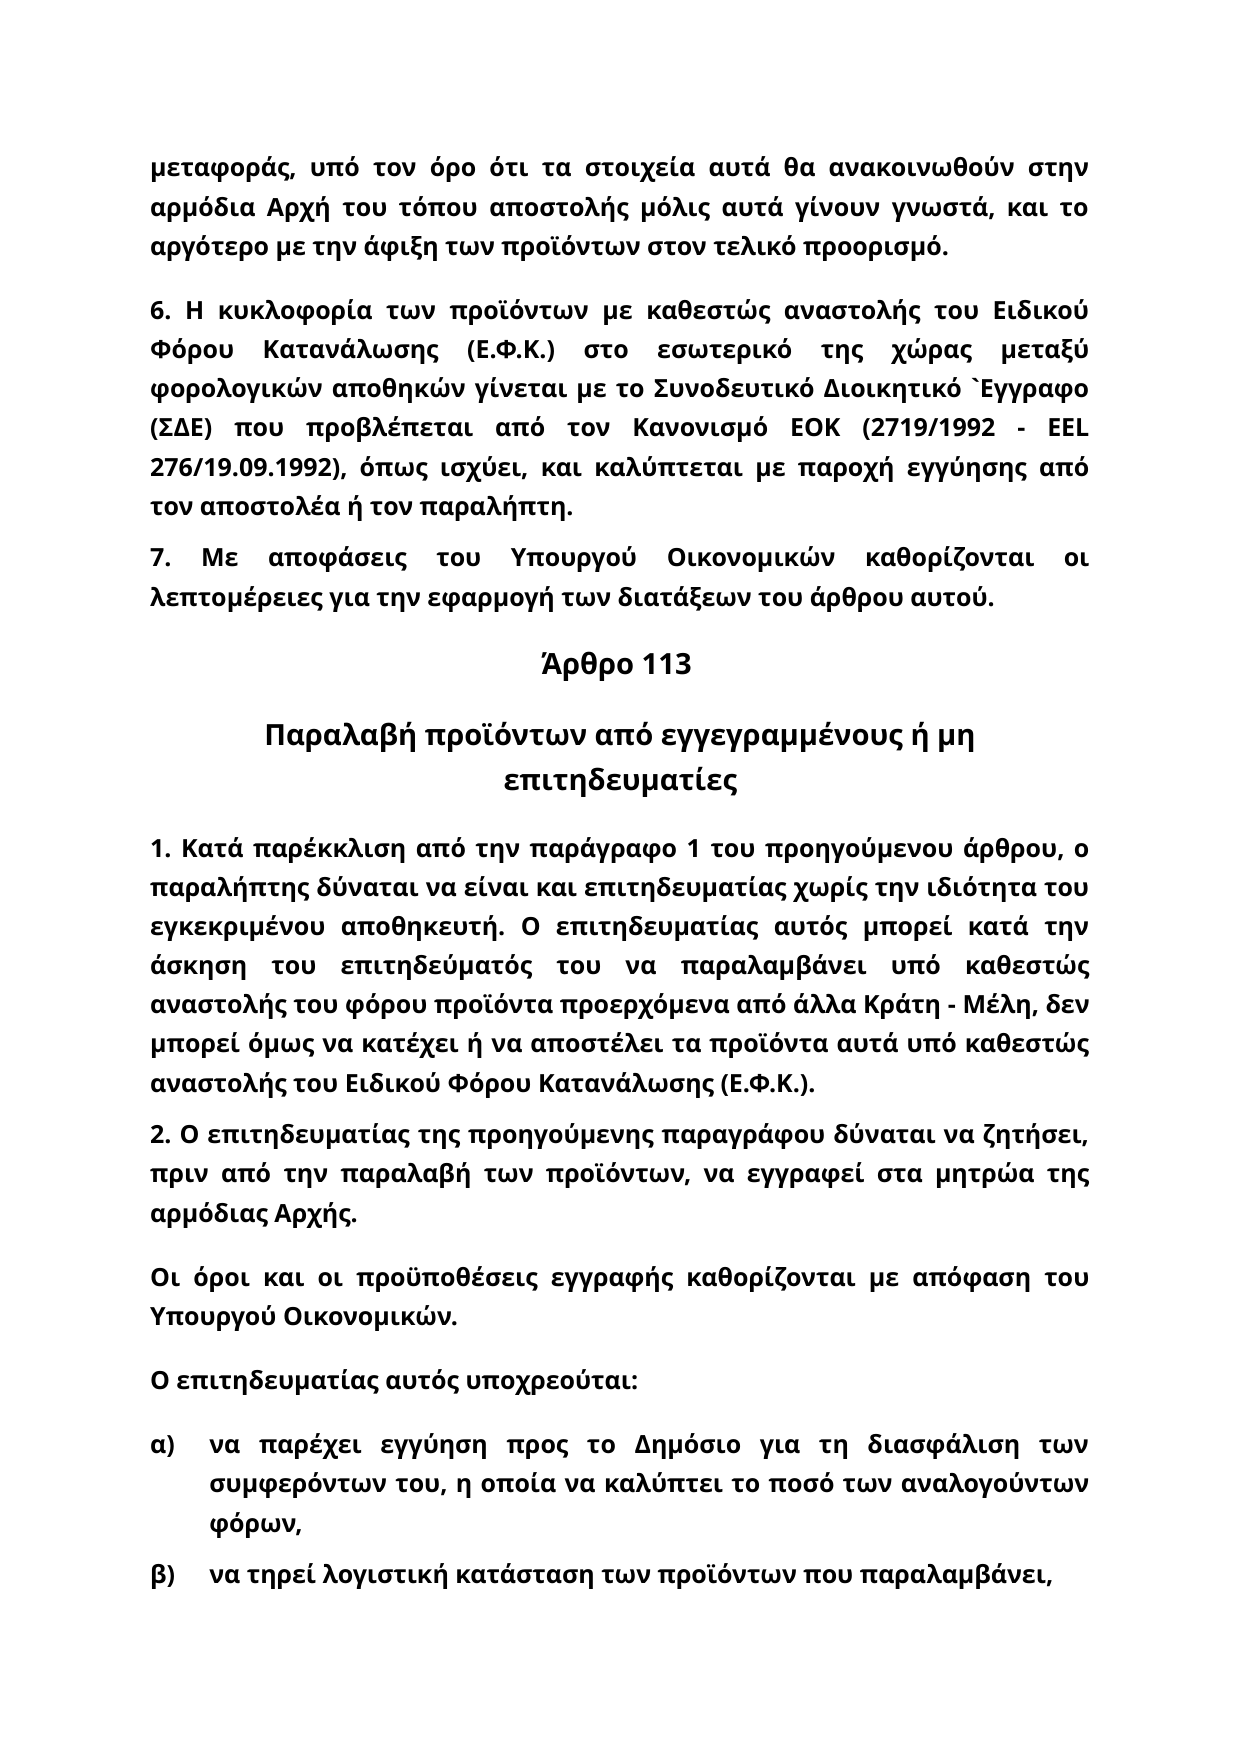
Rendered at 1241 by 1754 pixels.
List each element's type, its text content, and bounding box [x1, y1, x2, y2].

list α) να παρέχει εγγύηση προς το Δημόσιο για τη διασφάλιση των συμφερόντων του, η οποία να καλύπτει το ποσό των αναλογούντων φόρων, [150, 1427, 1090, 1539]
text 2. Ο επιτηδευματίας της προηγούμενης παραγράφου δύναται να ζητήσει, πριν από την παραλαβή των προϊόντων, να εγγραφεί στα μητρώα της αρμόδιας Αρχής. [150, 1117, 1090, 1229]
subtitle Παραλαβή προϊόντων από εγγεγραμμένους ή μη επιτηδευματίες [150, 714, 1090, 799]
subtitle Άρθρο 113 [150, 643, 1090, 683]
text μεταφοράς, υπό τον όρο ότι τα στοιχεία αυτά θα ανακοινωθούν στην αρμόδια Αρχή του τόπου αποστολής μόλις αυτά γίνουν γνωστά, και το αργότερο με την άφιξη των προϊόντων στον τελικό προορισμό. [150, 150, 1090, 262]
text Οι όροι και οι προϋποθέσεις εγγραφής καθορίζονται με απόφαση του Υπουργού Οικονομικών. [150, 1259, 1090, 1333]
text 6. Η κυκλοφορία των προϊόντων με καθεστώς αναστολής του Ειδικού Φόρου Κατανάλωσης (Ε.Φ.Κ.) στο εσωτερικό της χώρας μεταξύ φορολογικών αποθηκών γίνεται με το Συνοδευτικό Διοικητικό `Εγγραφο (ΣΔΕ) που προβλέπεται από τον Κανονισμό ΕΟΚ (2719/1992 - EEL 276/19.09.1992), όπως ισχύει, και καλύπτεται με παροχή εγγύησης από τον αποστολέα ή τον παραλήπτη. [150, 292, 1090, 522]
text Ο επιτηδευματίας αυτός υποχρεούται: [150, 1363, 1090, 1397]
text 1. Κατά παρέκκλιση από την παράγραφο 1 του προηγούμενου άρθρου, ο παραλήπτης δύναται να είναι και επιτηδευματίας χωρίς την ιδιότητα του εγκεκριμένου αποθηκευτή. Ο επιτηδευματίας αυτός μπορεί κατά την άσκηση του επιτηδεύματός του να παραλαμβάνει υπό καθεστώς αναστολής του φόρου προϊόντα προερχόμενα από άλλα Κράτη - Μέλη, δεν μπορεί όμως να κατέχει ή να αποστέλει τα προϊόντα αυτά υπό καθεστώς αναστολής του Ειδικού Φόρου Κατανάλωσης (Ε.Φ.Κ.). [150, 830, 1090, 1099]
list β) να τηρεί λογιστική κατάσταση των προϊόντων που παραλαμβάνει, [150, 1557, 1090, 1591]
text 7. Με αποφάσεις του Υπουργού Οικονομικών καθορίζονται οι λεπτομέρειες για την εφαρμογή των διατάξεων του άρθρου αυτού. [150, 540, 1090, 613]
